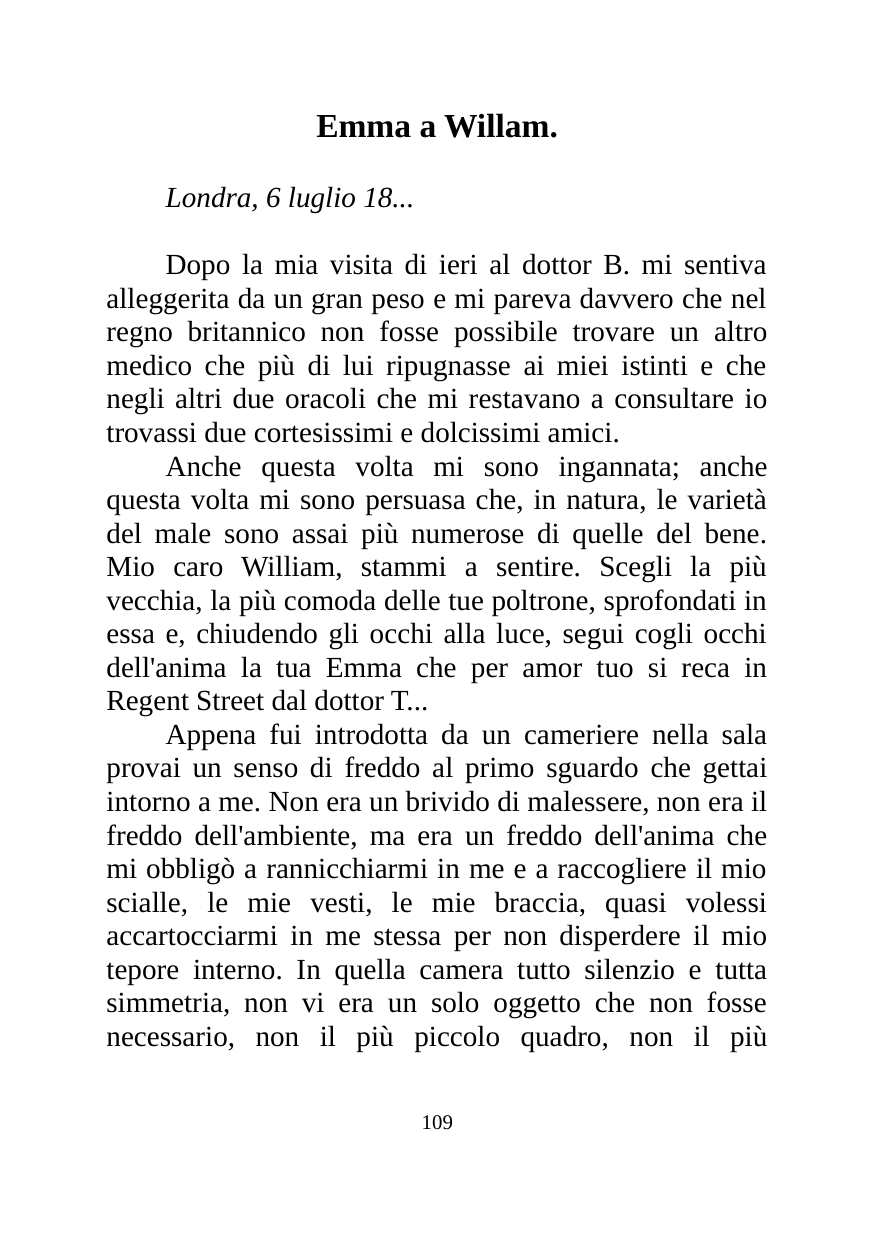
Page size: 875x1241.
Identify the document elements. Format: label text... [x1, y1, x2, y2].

text Londra, 6 luglio 18... [106, 180, 768, 214]
text Dopo la mia visita di ieri al dottor B. mi sentiva alleggerita da un gran peso e mi pareva davvero che nel regno britannico non fosse possibile trovare un altro medico che più di lui ripugnasse ai miei istinti e che negli altri due oracoli che mi restavano a consultare io trovassi due cortesissimi e dolcissimi amici. [106, 247, 768, 449]
subtitle Emma a Willam. [106, 106, 768, 145]
text Appena fui introdotta da un cameriere nella sala provai un senso di freddo al primo sguardo che gettai intorno a me. Non era un brivido di malessere, non era il freddo dell'ambiente, ma era un freddo dell'anima che mi obbligò a rannicchiarmi in me e a raccogliere il mio scialle, le mie vesti, le mie braccia, quasi volessi accartocciarmi in me stessa per non disperdere il mio tepore interno. In quella camera tutto silenzio e tutta simmetria, non vi era un solo oggetto che non fosse necessario, non il più piccolo quadro, non il più [106, 717, 768, 1052]
text Anche questa volta mi sono ingannata; anche questa volta mi sono persuasa che, in natura, le varietà del male sono assai più numerose di quelle del bene. Mio caro William, stammi a sentire. Scegli la più vecchia, la più comoda delle tue poltrone, sprofondati in essa e, chiudendo gli occhi alla luce, segui cogli occhi dell'anima la tua Emma che per amor tuo si reca in Regent Street dal dottor T... [106, 449, 768, 717]
